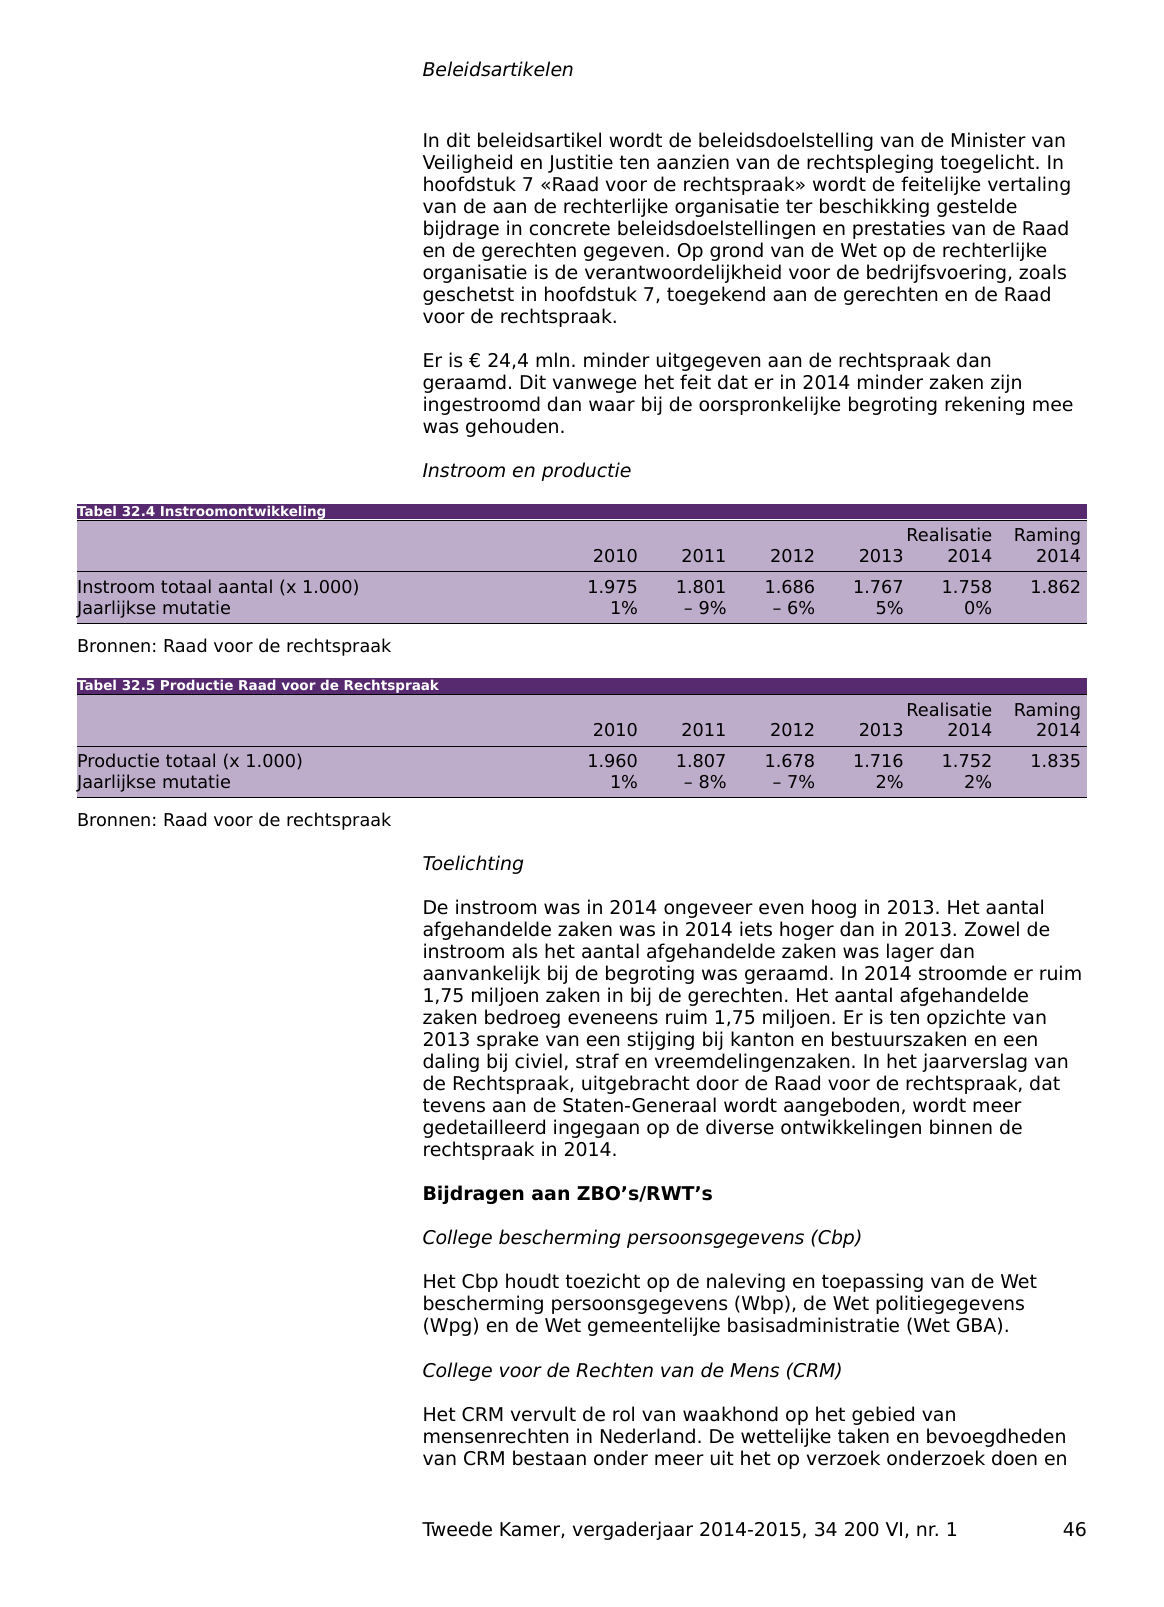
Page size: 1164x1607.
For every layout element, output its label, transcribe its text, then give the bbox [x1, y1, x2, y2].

table_cell 0% [909, 598, 998, 623]
table_cell 1.862 [998, 572, 1087, 598]
subtitle College bescherming persoonsgegevens (Cbp) [422, 1227, 1087, 1249]
table_cell Jaarlijkse mutatie [77, 598, 555, 623]
table_cell – 8% [644, 772, 732, 797]
table_cell 2011 [644, 720, 732, 746]
table_cell [77, 720, 555, 746]
table_cell 1.960 [555, 747, 644, 772]
table_cell 1.807 [644, 747, 732, 772]
table_cell Bronnen: Raad voor de rechtspraak [77, 624, 1087, 656]
subtitle Instroom en productie [422, 460, 1087, 482]
table_cell 1.975 [555, 572, 644, 598]
table_cell [77, 546, 555, 571]
table_cell [998, 598, 1087, 623]
table_cell 1.835 [998, 747, 1087, 772]
subtitle Toelichting [422, 853, 1087, 875]
table_cell 2% [821, 772, 909, 797]
table_cell 2% [909, 772, 998, 797]
table_cell 2011 [644, 546, 732, 571]
table_cell 2012 [732, 720, 821, 746]
table_cell 2014 [909, 720, 998, 746]
table_cell [77, 521, 555, 546]
table_cell 2010 [555, 720, 644, 746]
table_cell Realisatie [555, 695, 998, 720]
text Het Cbp houdt toezicht op de naleving en toepassing van de Wet bescherming persoonsgegevens (Wbp), de Wet politiegegevens (Wpg) en de Wet gemeentelijke basisadministratie (Wet GBA). [422, 1271, 1087, 1337]
table_cell – 7% [732, 772, 821, 797]
subtitle College voor de Rechten van de Mens (CRM) [422, 1359, 1087, 1381]
table_cell 1% [555, 772, 644, 797]
table_cell Jaarlijkse mutatie [77, 772, 555, 797]
table_cell 1.767 [821, 572, 909, 598]
table_cell 1.678 [732, 747, 821, 772]
table_cell 5% [821, 598, 909, 623]
table_cell 2014 [998, 720, 1087, 746]
text Er is € 24,4 mln. minder uitgegeven aan de rechtspraak dan geraamd. Dit vanwege het feit dat er in 2014 minder zaken zijn ingestroomd dan waar bij de oorspronkelijke begroting rekening mee was gehouden. [422, 350, 1087, 438]
table_cell Realisatie [555, 521, 998, 546]
table_cell 1.758 [909, 572, 998, 598]
table_cell 2014 [909, 546, 998, 571]
subtitle Bijdragen aan ZBO’s/RWT’s [422, 1183, 1087, 1205]
table_header Tabel 32.4 Instroomontwikkeling [77, 504, 1087, 519]
table_cell 1% [555, 598, 644, 623]
table_cell 1.752 [909, 747, 998, 772]
table_header Tabel 32.5 Productie Raad voor de Rechtspraak [77, 678, 1087, 694]
table_cell 1.716 [821, 747, 909, 772]
text Het CRM vervult de rol van waakhond op het gebied van mensenrechten in Nederland. De wettelijke taken en bevoegdheden van CRM bestaan onder meer uit het op verzoek onderzoek doen en [422, 1404, 1087, 1469]
table_cell Raming [998, 521, 1087, 546]
table_cell 2013 [821, 546, 909, 571]
text In dit beleidsartikel wordt de beleidsdoelstelling van de Minister van Veiligheid en Justitie ten aanzien van de rechtspleging toegelicht. In hoofdstuk 7 «Raad voor de rechtspraak» wordt de feitelijke vertaling van de aan de rechterlijke organisatie ter beschikking gestelde bijdrage in concrete beleidsdoelstellingen en prestaties van de Raad en de gerechten gegeven. Op grond van de Wet op de rechterlijke organisatie is de verantwoordelijkheid voor de bedrijfsvoering, zoals geschetst in hoofdstuk 7, toegekend aan de gerechten en de Raad voor de rechtspraak. [422, 130, 1087, 328]
table_cell – 9% [644, 598, 732, 623]
table_cell 1.801 [644, 572, 732, 598]
table_cell Productie totaal (x 1.000) [77, 747, 555, 772]
table_cell – 6% [732, 598, 821, 623]
table_cell 2010 [555, 546, 644, 571]
text De instroom was in 2014 ongeveer even hoog in 2013. Het aantal afgehandelde zaken was in 2014 iets hoger dan in 2013. Zowel de instroom als het aantal afgehandelde zaken was lager dan aanvankelijk bij de begroting was geraamd. In 2014 stroomde er ruim 1,75 miljoen zaken in bij de gerechten. Het aantal afgehandelde zaken bedroeg eveneens ruim 1,75 miljoen. Er is ten opzichte van 2013 sprake van een stijging bij kanton en bestuurszaken en een daling bij civiel, straf en vreemdelingenzaken. In het jaarverslag van de Rechtspraak, uitgebracht door de Raad voor de rechtspraak, dat tevens aan de Staten-Generaal wordt aangeboden, wordt meer gedetailleerd ingegaan op de diverse ontwikkelingen binnen de rechtspraak in 2014. [422, 897, 1087, 1161]
table_cell 2013 [821, 720, 909, 746]
table_cell Instroom totaal aantal (x 1.000) [77, 572, 555, 598]
table_cell 2012 [732, 546, 821, 571]
table_cell 1.686 [732, 572, 821, 598]
table_cell [998, 772, 1087, 797]
table_cell [77, 695, 555, 720]
table_cell Bronnen: Raad voor de rechtspraak [77, 798, 1087, 831]
table_cell Raming [998, 695, 1087, 720]
table_cell 2014 [998, 546, 1087, 571]
